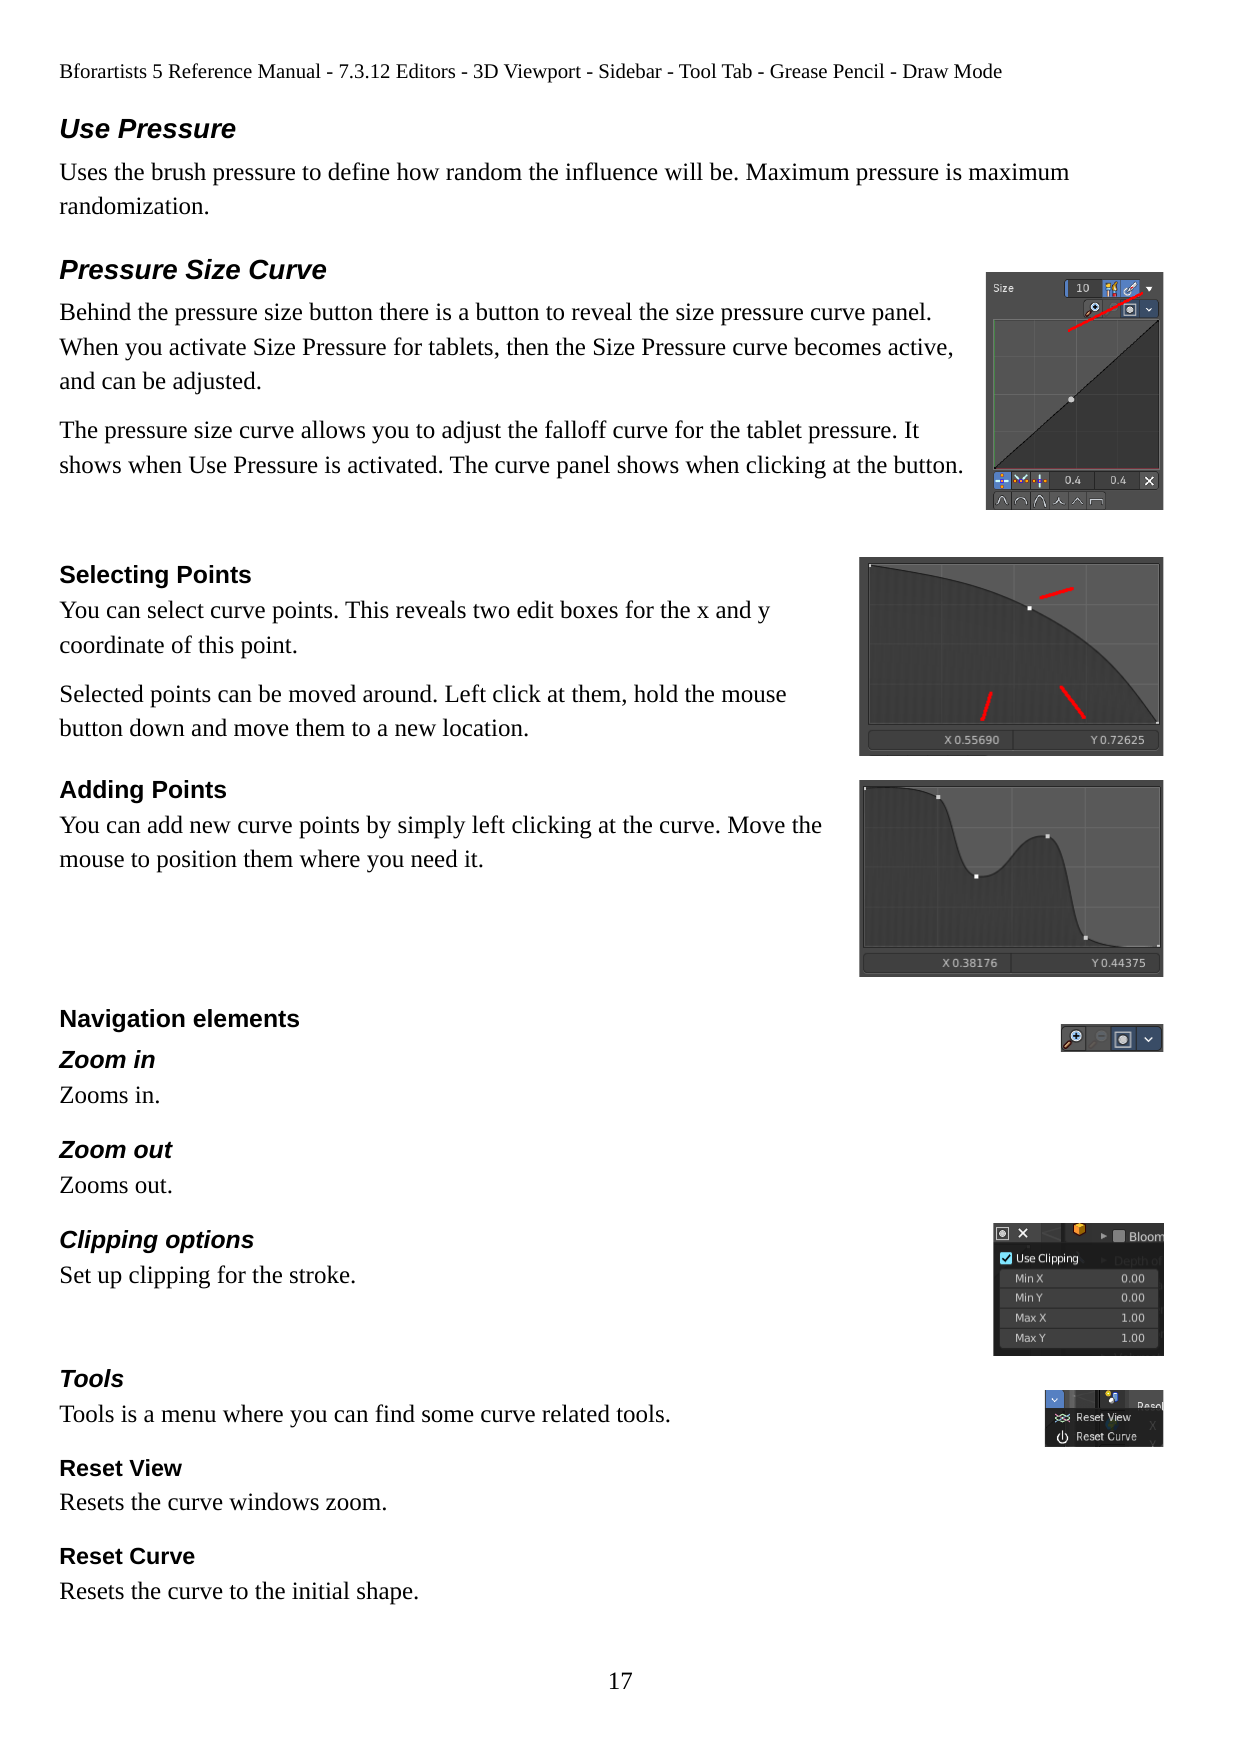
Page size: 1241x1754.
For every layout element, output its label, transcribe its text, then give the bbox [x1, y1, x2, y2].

subtitle Pressure Size Curve [59, 253, 1181, 285]
picture [859, 557, 1164, 756]
subtitle Clipping options [59, 1225, 993, 1254]
picture [859, 780, 1164, 977]
subtitle Use Pressure [59, 113, 1181, 144]
text Zooms in. [59, 1080, 1181, 1108]
subtitle Reset Curve [59, 1543, 1181, 1569]
subtitle Adding Points [59, 775, 1181, 803]
text Set up clipping for the stroke. [59, 1260, 993, 1289]
picture [1044, 1390, 1164, 1447]
subtitle Navigation elements [59, 1004, 1181, 1032]
picture [993, 1223, 1164, 1356]
text You can add new curve points by simply left clicking at the curve. Move the mouse to position them where you need it. [59, 810, 859, 873]
text Selected points can be moved around. Left click at them, hold the mouse button down and move them to a new location. [59, 679, 859, 742]
subtitle [1164, 561, 1181, 589]
text Tools is a menu where you can find some curve related tools. [59, 1399, 1044, 1428]
text The pressure size curve allows you to adjust the falloff curve for the tablet pressure. It shows when Use Pressure is activated. The curve panel shows when clicking at the button. [59, 415, 985, 479]
text Uses the brush pressure to define how random the influence will be. Maximum pressure is maximum randomization. [59, 157, 1181, 220]
subtitle Selecting Points [59, 561, 859, 589]
subtitle Reset View [59, 1454, 1181, 1481]
text Behind the pressure size button there is a button to reveal the size pressure curve panel. When you activate Size Pressure for tablets, then the Size Pressure curve becomes active, and can be adjusted. [59, 297, 985, 395]
picture [1060, 1024, 1164, 1052]
text Zooms out. [59, 1170, 1181, 1198]
text You can select curve points. This reveals two edit boxes for the x and y coordinate of this point. [59, 595, 859, 658]
text Resets the curve to the initial shape. [59, 1576, 1181, 1604]
subtitle Zoom out [59, 1135, 1181, 1163]
subtitle Tools [59, 1364, 1181, 1393]
text Resets the curve windows zoom. [59, 1487, 1181, 1516]
subtitle Zoom in [59, 1045, 1181, 1073]
subtitle [1164, 1225, 1181, 1254]
picture [985, 272, 1164, 510]
